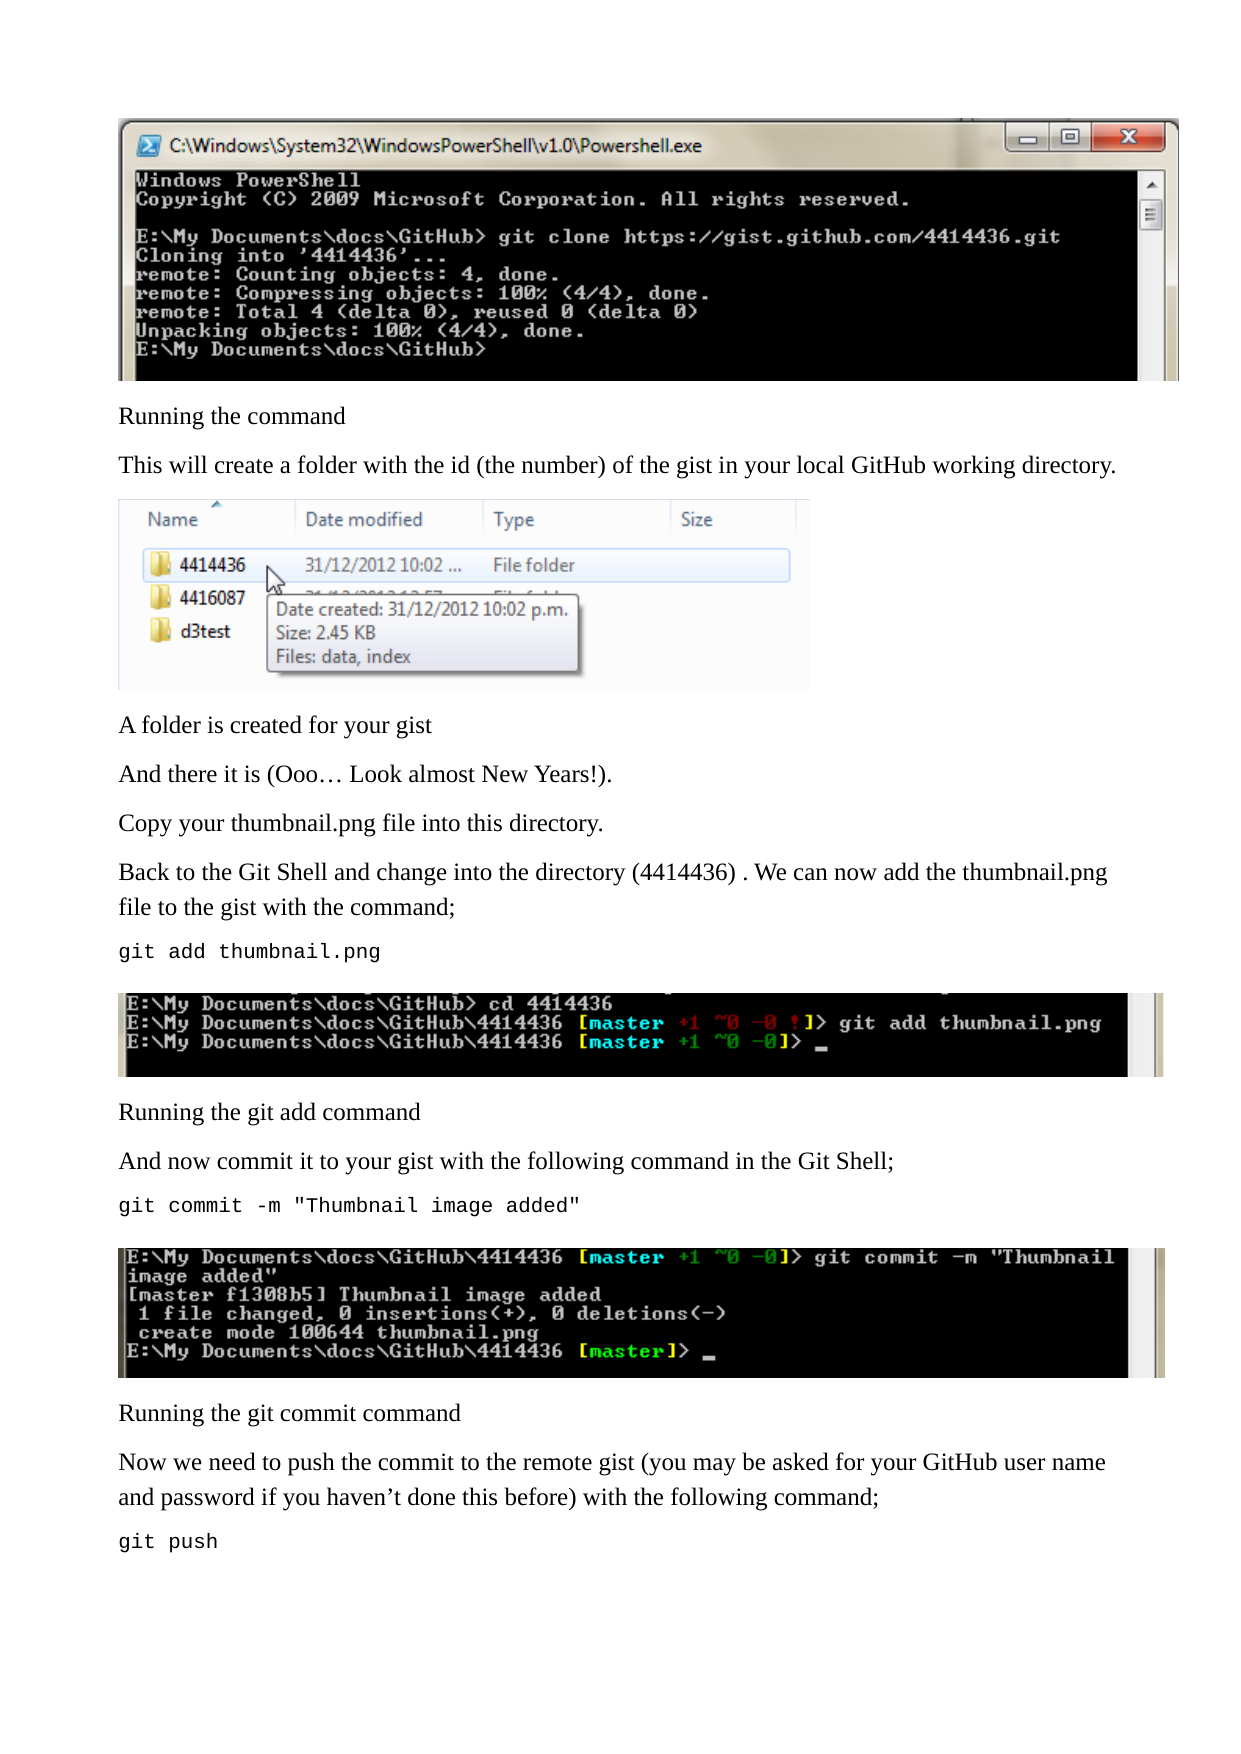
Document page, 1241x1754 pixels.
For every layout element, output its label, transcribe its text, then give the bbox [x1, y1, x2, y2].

text And now commit it to your gist with the following command in the Git Shell; [118, 1146, 1122, 1175]
text Running the command [118, 401, 1122, 430]
text And there it is (Ooo… Look almost New Years!). [118, 759, 1122, 788]
text Now we need to push the commit to the remote gist (you may be asked for your GitHub user name and password if you haven’t done this before) with the following command; [118, 1447, 1122, 1511]
text Running the git commit command [118, 1398, 1122, 1427]
text This will create a folder with the id (the number) of the gist in your local GitHub working directory. [118, 450, 1122, 479]
picture [118, 1248, 1166, 1378]
text Running the git add command [118, 1097, 1122, 1126]
text A folder is created for your gist [118, 710, 1122, 739]
text git push [118, 1531, 1122, 1554]
text git add thumbnail.png [118, 941, 1122, 964]
text git commit -m "Thumbnail image added" [118, 1195, 1122, 1219]
picture [118, 499, 811, 690]
text Back to the Git Shell and change into the directory (4414436) . We can now add the thumbnail.png file to the gist with the command; [118, 857, 1122, 920]
picture [118, 118, 1179, 381]
text Copy your thumbnail.png file into this directory. [118, 808, 1122, 837]
picture [118, 993, 1164, 1077]
